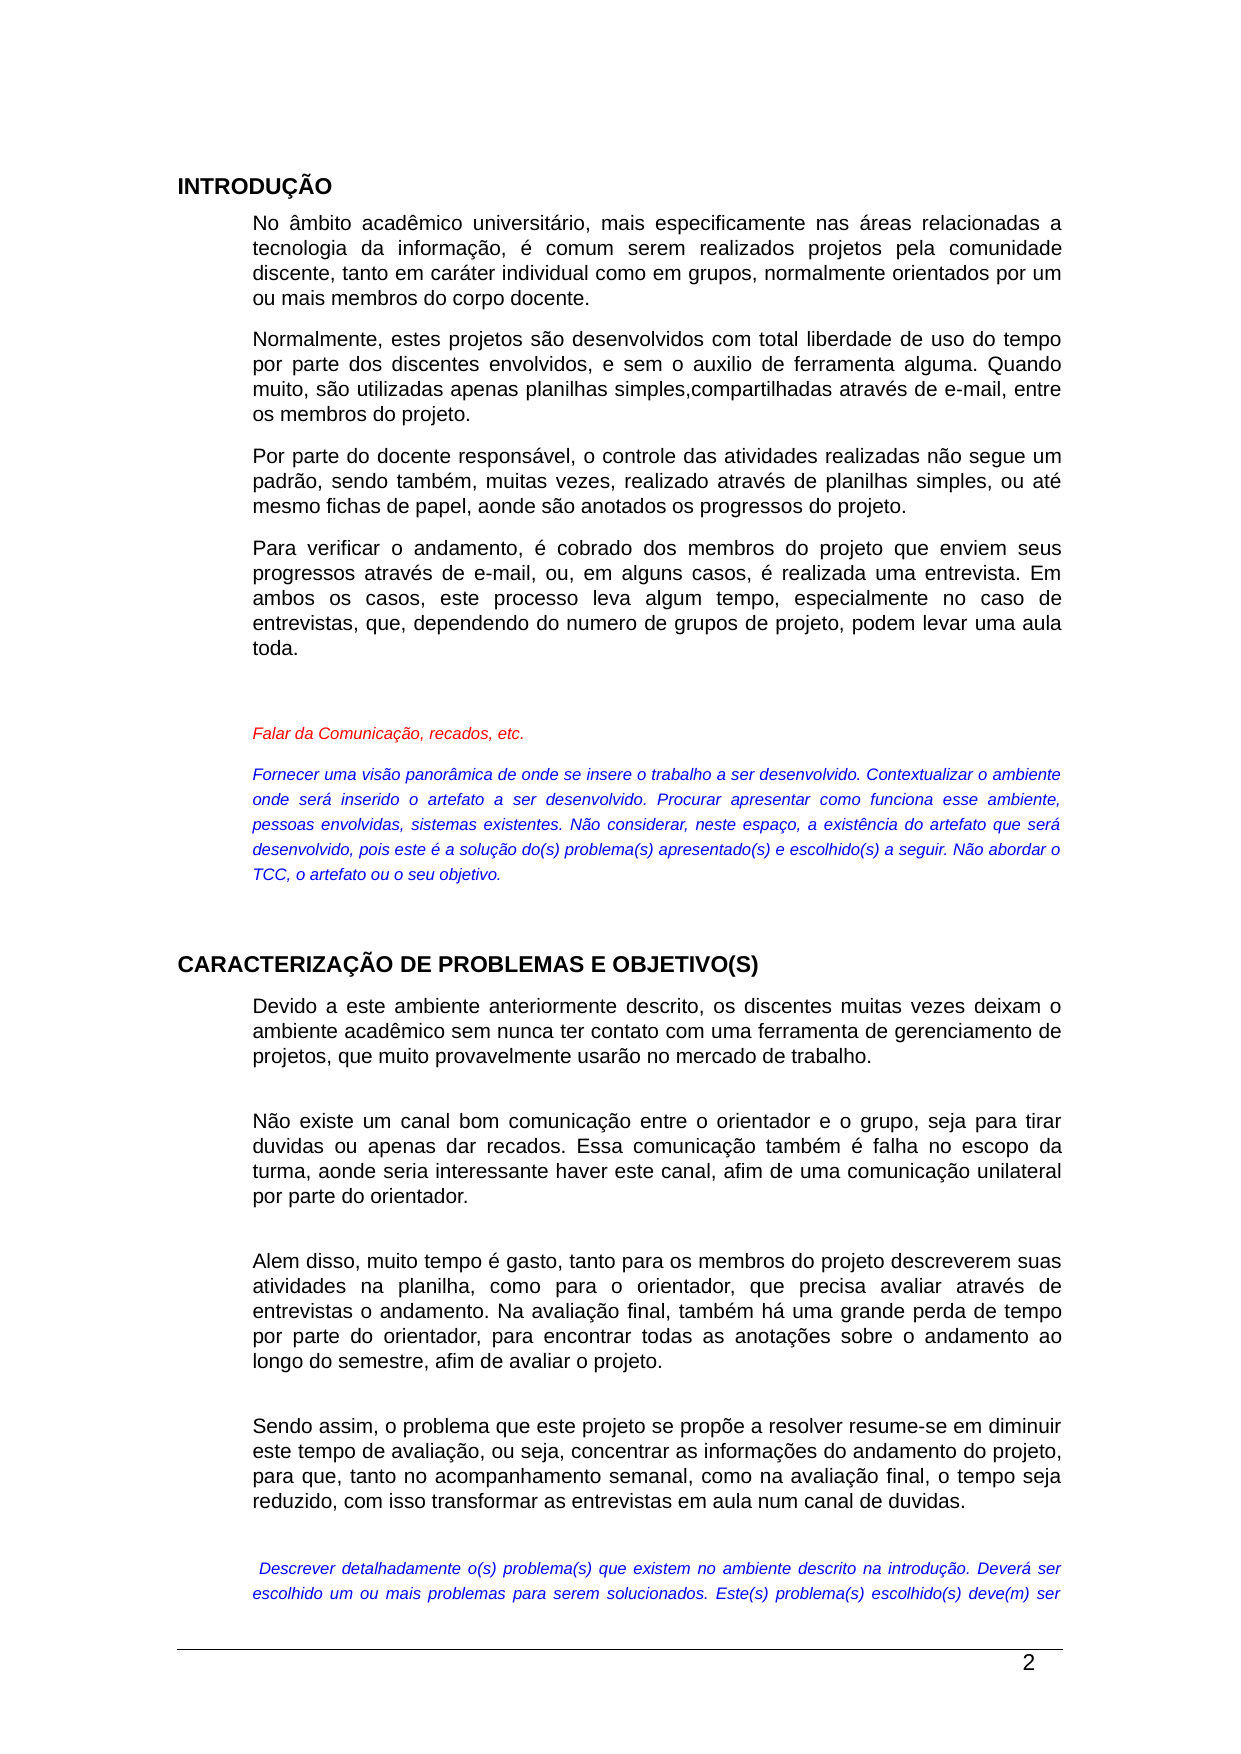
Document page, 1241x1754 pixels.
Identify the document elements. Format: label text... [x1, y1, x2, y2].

text Sendo assim, o problema que este projeto se propõe a resolver resume-se em diminuir este tempo de avaliação, ou seja, concentrar as informações do andamento do projeto, para que, tanto no acompanhamento semanal, como na avaliação final, o tempo seja reduzido, com isso transformar as entrevistas em aula num canal de duvidas. [252, 1413, 1063, 1513]
text Para verificar o andamento, é cobrado dos membros do projeto que enviem seus progressos através de e-mail, ou, em alguns casos, é realizada uma entrevista. Em ambos os casos, este processo leva algum tempo, especialmente no caso de entrevistas, que, dependendo do numero de grupos de projeto, podem levar uma aula toda. [252, 534, 1063, 659]
text Não existe um canal bom comunicação entre o orientador e o grupo, seja para tirar duvidas ou apenas dar recados. Essa comunicação também é falha no escopo da turma, aonde seria interessante haver este canal, afim de uma comunicação unilateral por parte do orientador. [252, 1108, 1063, 1208]
text Normalmente, estes projetos são desenvolvidos com total liberdade de uso do tempo por parte dos discentes envolvidos, e sem o auxilio de ferramenta alguma. Quando muito, são utilizadas apenas planilhas simples,compartilhadas através de e-mail, entre os membros do projeto. [252, 326, 1063, 426]
text Fornecer uma visão panorâmica de onde se insere o trabalho a ser desenvolvido. Contextualizar o ambiente onde será inserido o artefato a ser desenvolvido. Procurar apresentar como funciona esse ambiente, pessoas envolvidas, sistemas existentes. Não considerar, neste espaço, a existência do artefato que será desenvolvido, pois este é a solução do(s) problema(s) apresentado(s) e escolhido(s) a seguir. Não abordar o TCC, o artefato ou o seu objetivo. [252, 759, 1063, 884]
subtitle Introdução [177, 173, 1063, 199]
subtitle Caracterização de Problemas e objetivo(s) [177, 951, 1063, 977]
text Devido a este ambiente anteriormente descrito, os discentes muitas vezes deixam o ambiente acadêmico sem nunca ter contato com uma ferramenta de gerenciamento de projetos, que muito provavelmente usarão no mercado de trabalho. [252, 993, 1063, 1068]
text Por parte do docente responsável, o controle das atividades realizadas não segue um padrão, sendo também, muitas vezes, realizado através de planilhas simples, ou até mesmo fichas de papel, aonde são anotados os progressos do projeto. [252, 443, 1063, 518]
text Alem disso, muito tempo é gasto, tanto para os membros do projeto descreverem suas atividades na planilha, como para o orientador, que precisa avaliar através de entrevistas o andamento. Na avaliação final, também há uma grande perda de tempo por parte do orientador, para encontrar todas as anotações sobre o andamento ao longo do semestre, afim de avaliar o projeto. [252, 1248, 1063, 1373]
text Descrever detalhadamente o(s) problema(s) que existem no ambiente descrito na introdução. Deverá ser escolhido um ou mais problemas para serem solucionados. Este(s) problema(s) escolhido(s) deve(m) ser [252, 1553, 1063, 1603]
text Falar da Comunicação, recados, etc. [252, 718, 1063, 743]
text No âmbito acadêmico universitário, mais especificamente nas áreas relacionadas a tecnologia da informação, é comum serem realizados projetos pela comunidade discente, tanto em caráter individual como em grupos, normalmente orientados por um ou mais membros do corpo docente. [252, 209, 1063, 309]
